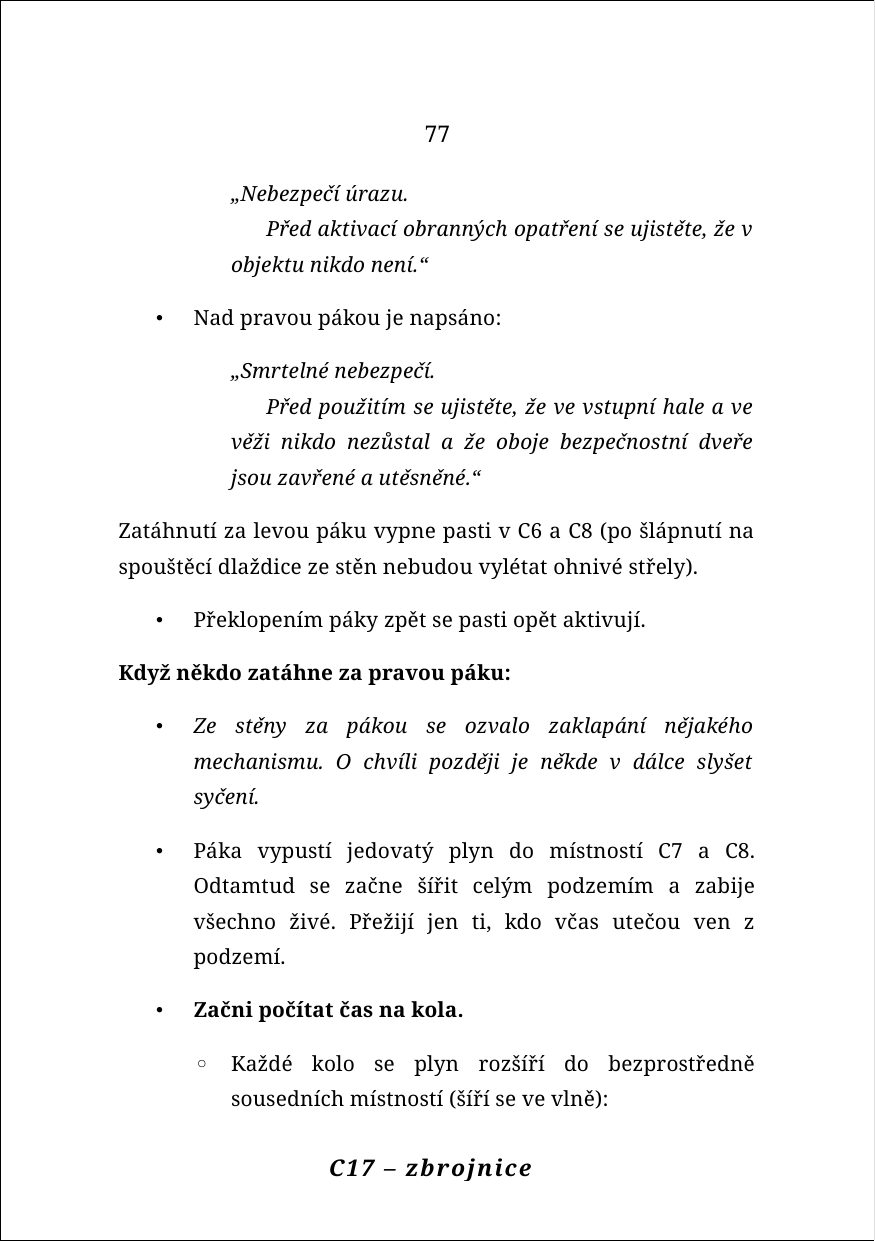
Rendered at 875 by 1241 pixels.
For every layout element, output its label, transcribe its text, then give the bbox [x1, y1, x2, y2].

list Páka vypustí jedovatý plyn do místností C7 a C8. Odtamtud se začne šířit celým podzemím a zabije všechno živé. Přežijí jen ti, kdo včas utečou ven z podzemí. [156, 836, 756, 971]
text Zatáhnutí za levou páku vypne pasti v C6 a C8 (po šlápnutí na spouštěcí dlaždice ze stěn nebudou vylétat ohnivé střely). [118, 516, 756, 580]
list Každé kolo se plyn rozšíří do bezprostředně sousedních místností (šíří se ve vlně): [193, 1049, 756, 1113]
list „Nebezpečí úrazu. Před aktivací obranných opatření se ujistěte, že v objektu nikdo není.“ [193, 179, 756, 278]
list Ze stěny za pákou se ozvalo zaklapání nějakého mechanismu. O chvíli později je někde v dálce slyšet syčení. [156, 711, 756, 811]
list Začni počítat čas na kola. [156, 996, 756, 1024]
list Překlopením páky zpět se pasti opět aktivují. [156, 605, 756, 633]
text Když někdo zatáhne za pravou páku: [118, 658, 756, 687]
list „Smrtelné nebezpečí. Před použitím se ujistěte, že ve vstupní hale a ve věži nikdo nezůstal a že oboje bezpečnostní dveře jsou zavřené a utěsněné.“ [193, 356, 756, 491]
list Nad pravou pákou je napsáno: [156, 303, 756, 332]
